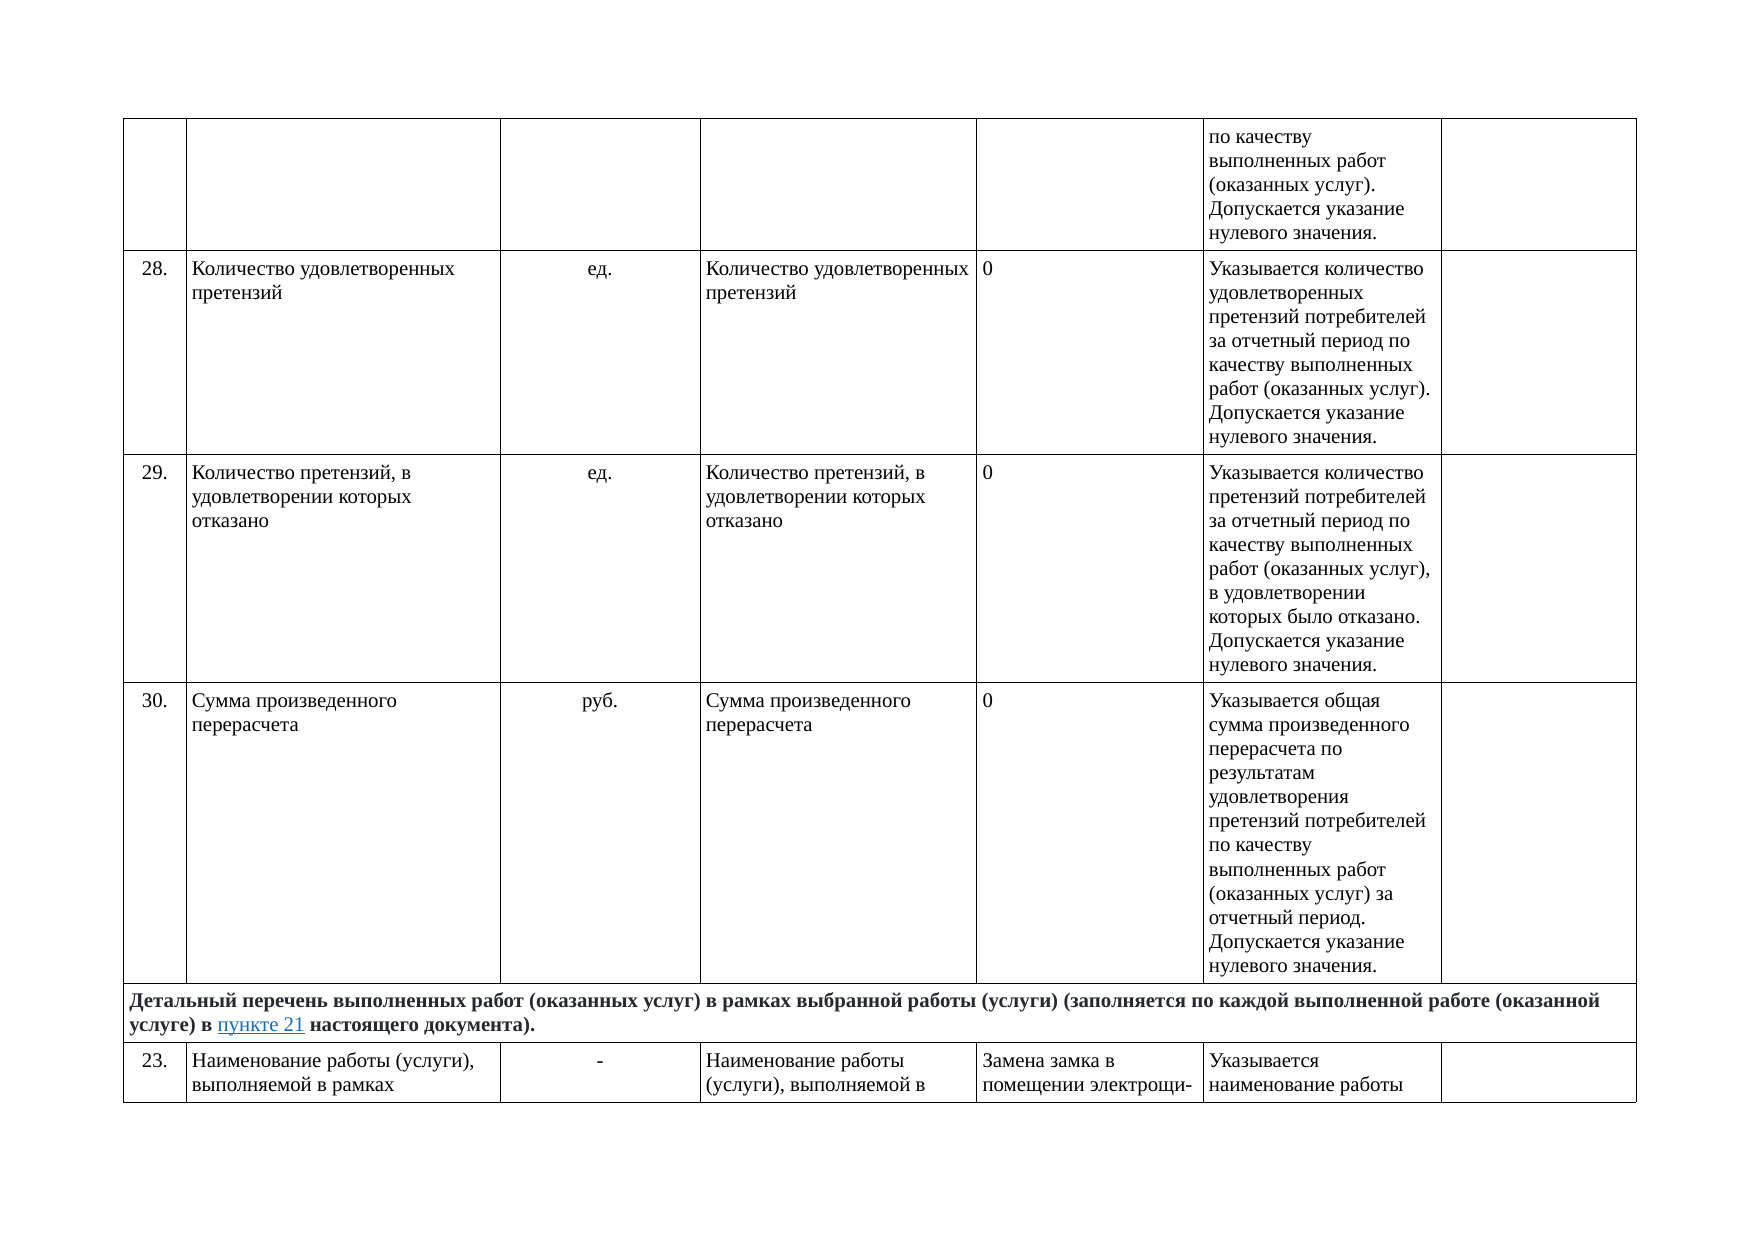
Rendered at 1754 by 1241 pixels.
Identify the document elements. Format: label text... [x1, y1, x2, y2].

table_cell 0 [977, 251, 1203, 454]
table_cell [1442, 1043, 1636, 1102]
table_cell Количество удовлетворенных претензий [187, 251, 500, 454]
table_cell руб. [501, 683, 700, 982]
table_cell Сумма произведенного перерасчета [187, 683, 500, 982]
table_cell 0 [977, 455, 1203, 682]
table_cell Детальный перечень выполненных работ (оказанных услуг) в рамках выбранной работы (услуги) (заполняется по каждой выполненной работе (оказанной услуге) в пункте 21 настоящего документа). [124, 984, 1636, 1042]
table_cell 28. [124, 251, 186, 454]
table_cell Наименование работы (услуги), выполняемой в [701, 1043, 976, 1102]
table_cell Количество претензий, в удовлетворении которых отказано [701, 455, 976, 682]
table_cell Количество претензий, в удовлетворении которых отказано [187, 455, 500, 682]
table_cell Сумма произведенного перерасчета [701, 683, 976, 982]
table_cell [701, 119, 976, 250]
table_cell Указывается общая сумма произведенного перерасчета по результатам удовлетворения претензий потребителей по качеству выполненных работ (оказанных услуг) за отчетный период. Допускается указание нулевого значения. [1204, 683, 1441, 982]
table_cell [977, 119, 1203, 250]
table_cell [1442, 251, 1636, 454]
table_cell 0 [977, 683, 1203, 982]
table_cell ед. [501, 455, 700, 682]
table_cell [1442, 119, 1636, 250]
table_cell Указывается наименование работы [1204, 1043, 1441, 1102]
table_cell - [501, 1043, 700, 1102]
table_cell [124, 119, 186, 250]
table_cell Количество удовлетворенных претензий [701, 251, 976, 454]
table_cell по качеству выполненных работ (оказанных услуг). Допускается указание нулевого значения. [1204, 119, 1441, 250]
table_cell [501, 119, 700, 250]
table_cell ед. [501, 251, 700, 454]
table_cell Замена замка в помещении электрощи- [977, 1043, 1203, 1102]
table_cell 29. [124, 455, 186, 682]
table_cell [1442, 683, 1636, 982]
table_cell Наименование работы (услуги), выполняемой в рамках [187, 1043, 500, 1102]
table_cell 30. [124, 683, 186, 982]
table_cell [1442, 455, 1636, 682]
table_cell Указывается количество удовлетворенных претензий потребителей за отчетный период по качеству выполненных работ (оказанных услуг). Допускается указание нулевого значения. [1204, 251, 1441, 454]
table_cell [187, 119, 500, 250]
table_cell Указывается количество претензий потребителей за отчетный период по качеству выполненных работ (оказанных услуг), в удовлетворении которых было отказано. Допускается указание нулевого значения. [1204, 455, 1441, 682]
table_cell 23. [124, 1043, 186, 1102]
